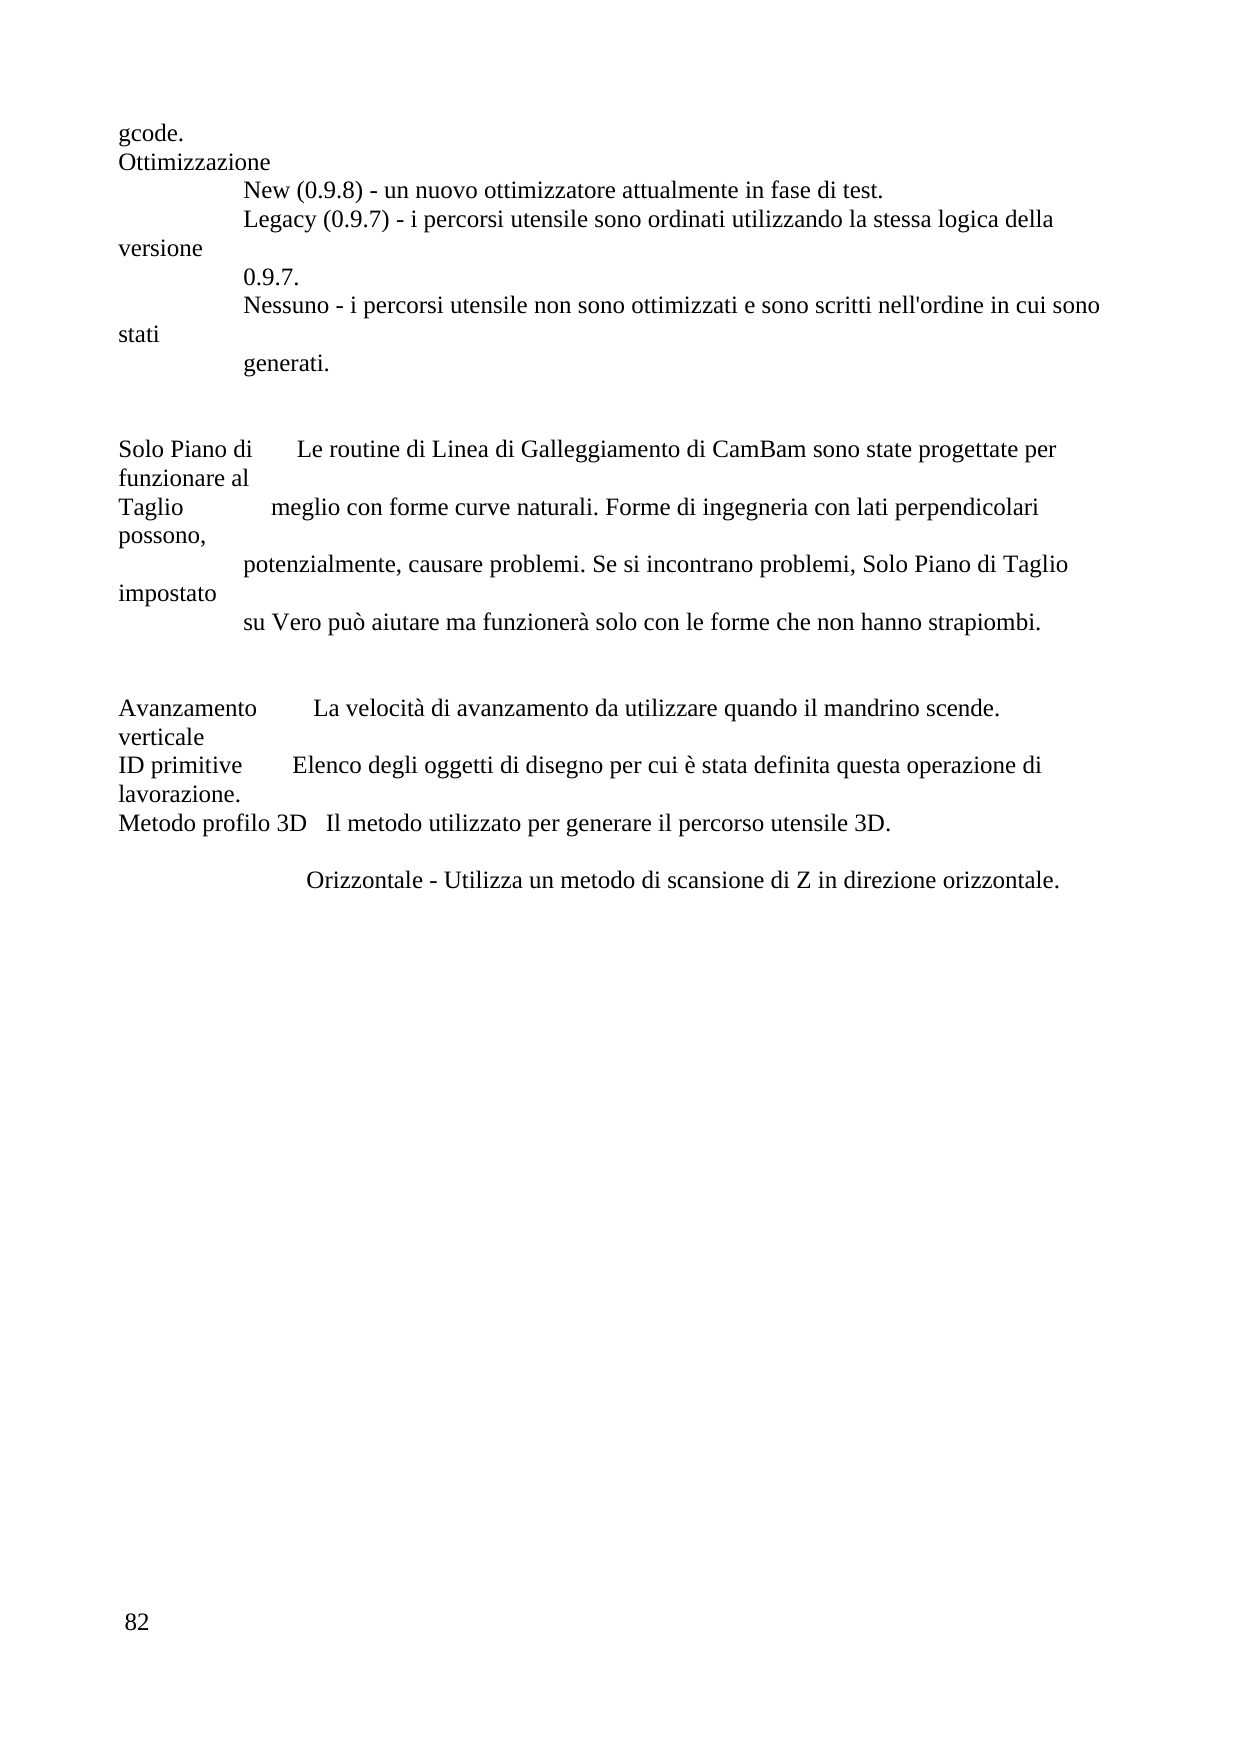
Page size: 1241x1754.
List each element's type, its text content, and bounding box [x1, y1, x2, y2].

text Avanzamento La velocità di avanzamento da utilizzare quando il mandrino scende. [118, 693, 1122, 722]
text ID primitive Elenco degli oggetti di disegno per cui è stata definita questa operazione di lavorazione. [118, 751, 1122, 808]
text gcode. [118, 118, 1122, 147]
text Legacy (0.9.7) - i percorsi utensile sono ordinati utilizzando la stessa logica della versione [118, 204, 1122, 262]
text Ottimizzazione [118, 147, 1122, 176]
text potenzialmente, causare problemi. Se si incontrano problemi, Solo Piano di Taglio impostato [118, 549, 1122, 607]
text verticale [118, 722, 1122, 751]
text su Vero può aiutare ma funzionerà solo con le forme che non hanno strapiombi. [118, 607, 1122, 636]
text generati. [118, 348, 1122, 377]
text New (0.9.8) - un nuovo ottimizzatore attualmente in fase di test. [118, 176, 1122, 204]
text 0.9.7. [118, 262, 1122, 291]
text Solo Piano di Le routine di Linea di Galleggiamento di CamBam sono state progettate per funzionare al [118, 434, 1122, 492]
text Nessuno - i percorsi utensile non sono ottimizzati e sono scritti nell'ordine in cui sono stati [118, 291, 1122, 348]
text Taglio meglio con forme curve naturali. Forme di ingegneria con lati perpendicolari possono, [118, 492, 1122, 549]
text Metodo profilo 3D Il metodo utilizzato per generare il percorso utensile 3D. [118, 808, 1122, 837]
text  Orizzontale - Utilizza un metodo di scansione di Z in direzione orizzontale. [118, 866, 1122, 894]
